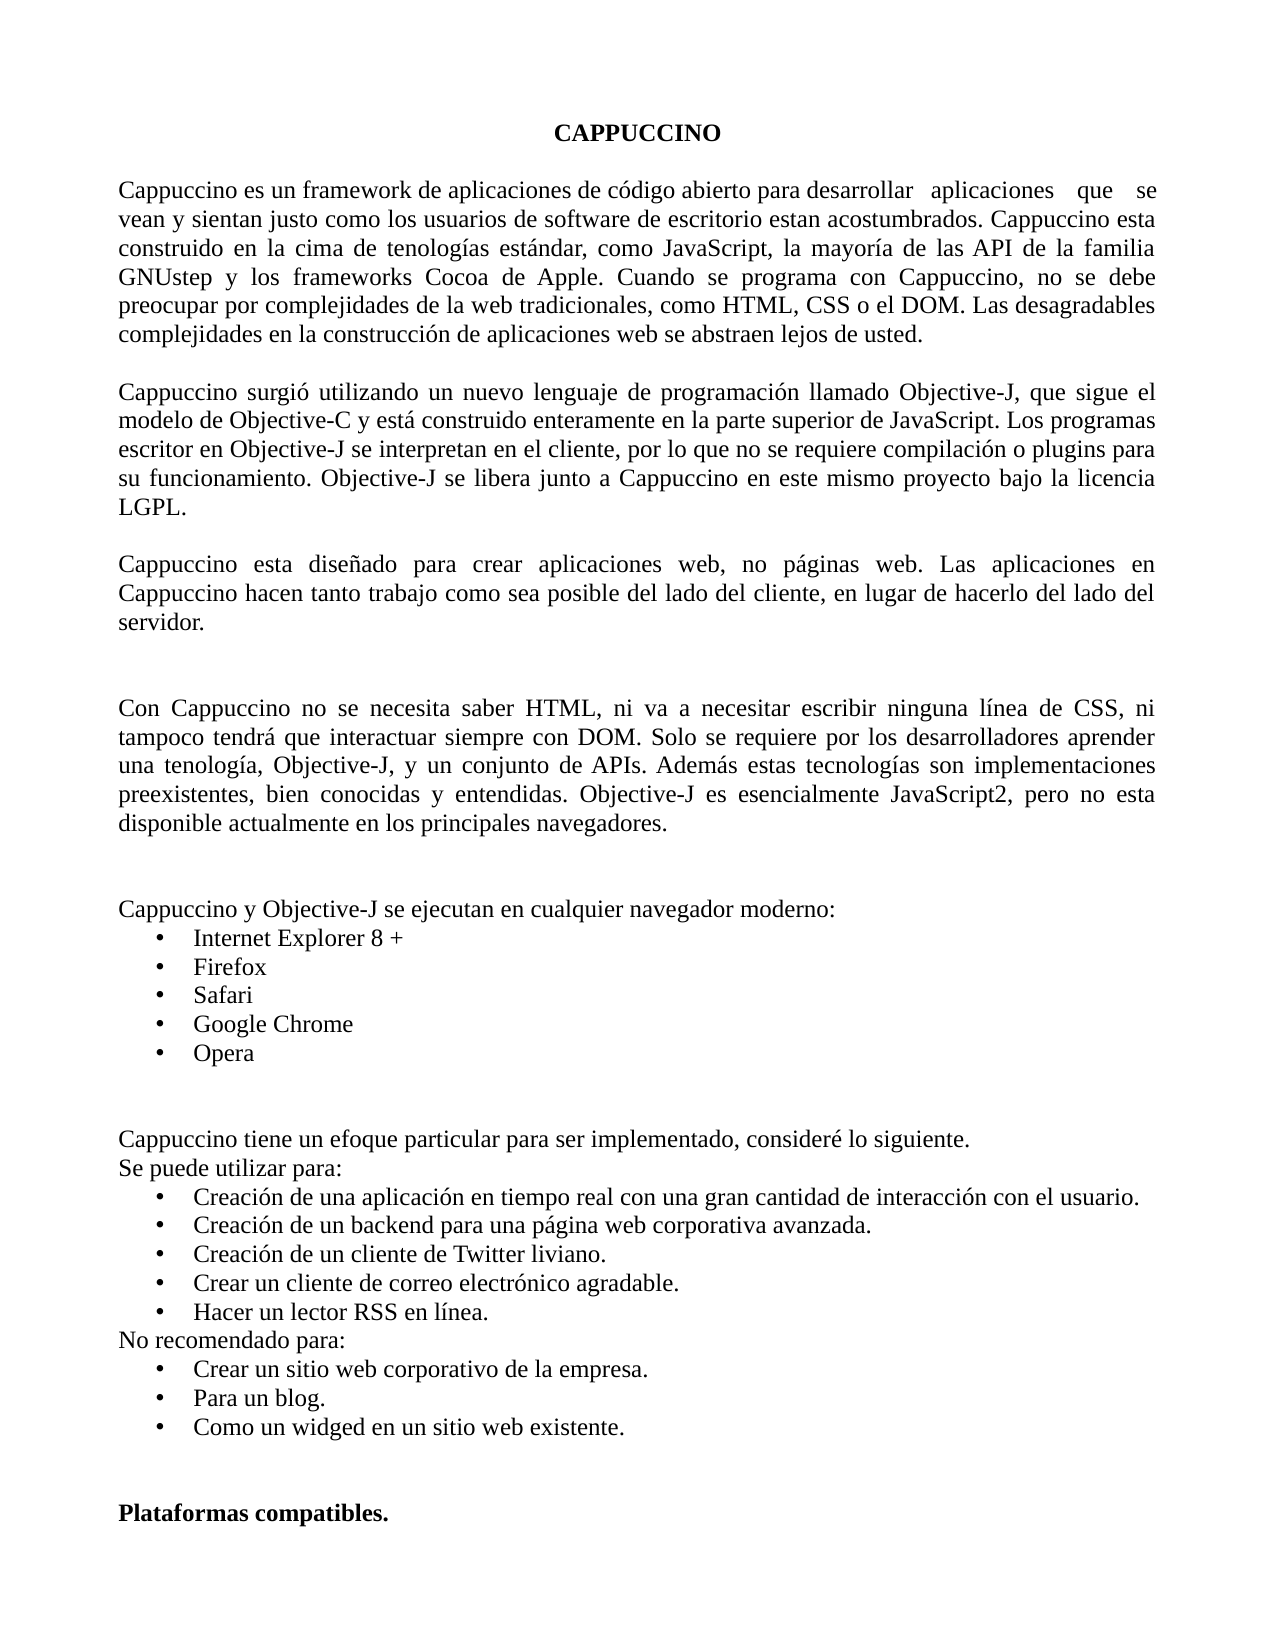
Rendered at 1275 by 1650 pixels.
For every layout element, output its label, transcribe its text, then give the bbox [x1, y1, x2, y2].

list Internet Explorer 8 + [156, 923, 1157, 952]
list Opera [156, 1038, 1157, 1067]
list Como un widged en un sitio web existente. [156, 1412, 1157, 1441]
text Plataformas compatibles. [118, 1498, 1157, 1527]
list Creación de un cliente de Twitter liviano. [156, 1239, 1157, 1268]
list Google Chrome [156, 1009, 1157, 1038]
list Safari [156, 981, 1157, 1009]
text Con Cappuccino no se necesita saber HTML, ni va a necesitar escribir ninguna línea de CSS, ni tampoco tendrá que interactuar siempre con DOM. Solo se requiere por los desarrolladores aprender una tenología, Objective-J, y un conjunto de APIs. Además estas tecnologías son implementaciones preexistentes, bien conocidas y entendidas. Objective-J es esencialmente JavaScript2, pero no esta disponible actualmente en los principales navegadores. [118, 693, 1157, 837]
list Creación de una aplicación en tiempo real con una gran cantidad de interacción con el usuario. [156, 1182, 1157, 1211]
list Firefox [156, 952, 1157, 981]
list Creación de un backend para una página web corporativa avanzada. [156, 1211, 1157, 1239]
text CAPPUCCINO [118, 118, 1157, 147]
text Cappuccino es un framework de aplicaciones de código abierto para desarrollar aplicaciones que se vean y sientan justo como los usuarios de software de escritorio estan acostumbrados. Cappuccino esta construido en la cima de tenologías estándar, como JavaScript, la mayoría de las API de la familia GNUstep y los frameworks Cocoa de Apple. Cuando se programa con Cappuccino, no se debe preocupar por complejidades de la web tradicionales, como HTML, CSS o el DOM. Las desagradables complejidades en la construcción de aplicaciones web se abstraen lejos de usted. [118, 176, 1157, 348]
text Cappuccino y Objective-J se ejecutan en cualquier navegador moderno: [118, 894, 1157, 923]
list Crear un sitio web corporativo de la empresa. [156, 1354, 1157, 1383]
list Hacer un lector RSS en línea. [156, 1297, 1157, 1326]
text Cappuccino esta diseñado para crear aplicaciones web, no páginas web. Las aplicaciones en Cappuccino hacen tanto trabajo como sea posible del lado del cliente, en lugar de hacerlo del lado del servidor. [118, 549, 1157, 636]
text Cappuccino surgió utilizando un nuevo lenguaje de programación llamado Objective-J, que sigue el modelo de Objective-C y está construido enteramente en la parte superior de JavaScript. Los programas escritor en Objective-J se interpretan en el cliente, por lo que no se requiere compilación o plugins para su funcionamiento. Objective-J se libera junto a Cappuccino en este mismo proyecto bajo la licencia LGPL. [118, 377, 1157, 521]
text No recomendado para: [118, 1326, 1157, 1354]
list Crear un cliente de correo electrónico agradable. [156, 1268, 1157, 1297]
text Se puede utilizar para: [118, 1153, 1157, 1182]
list Para un blog. [156, 1383, 1157, 1412]
text Cappuccino tiene un efoque particular para ser implementado, consideré lo siguiente. [118, 1124, 1157, 1153]
